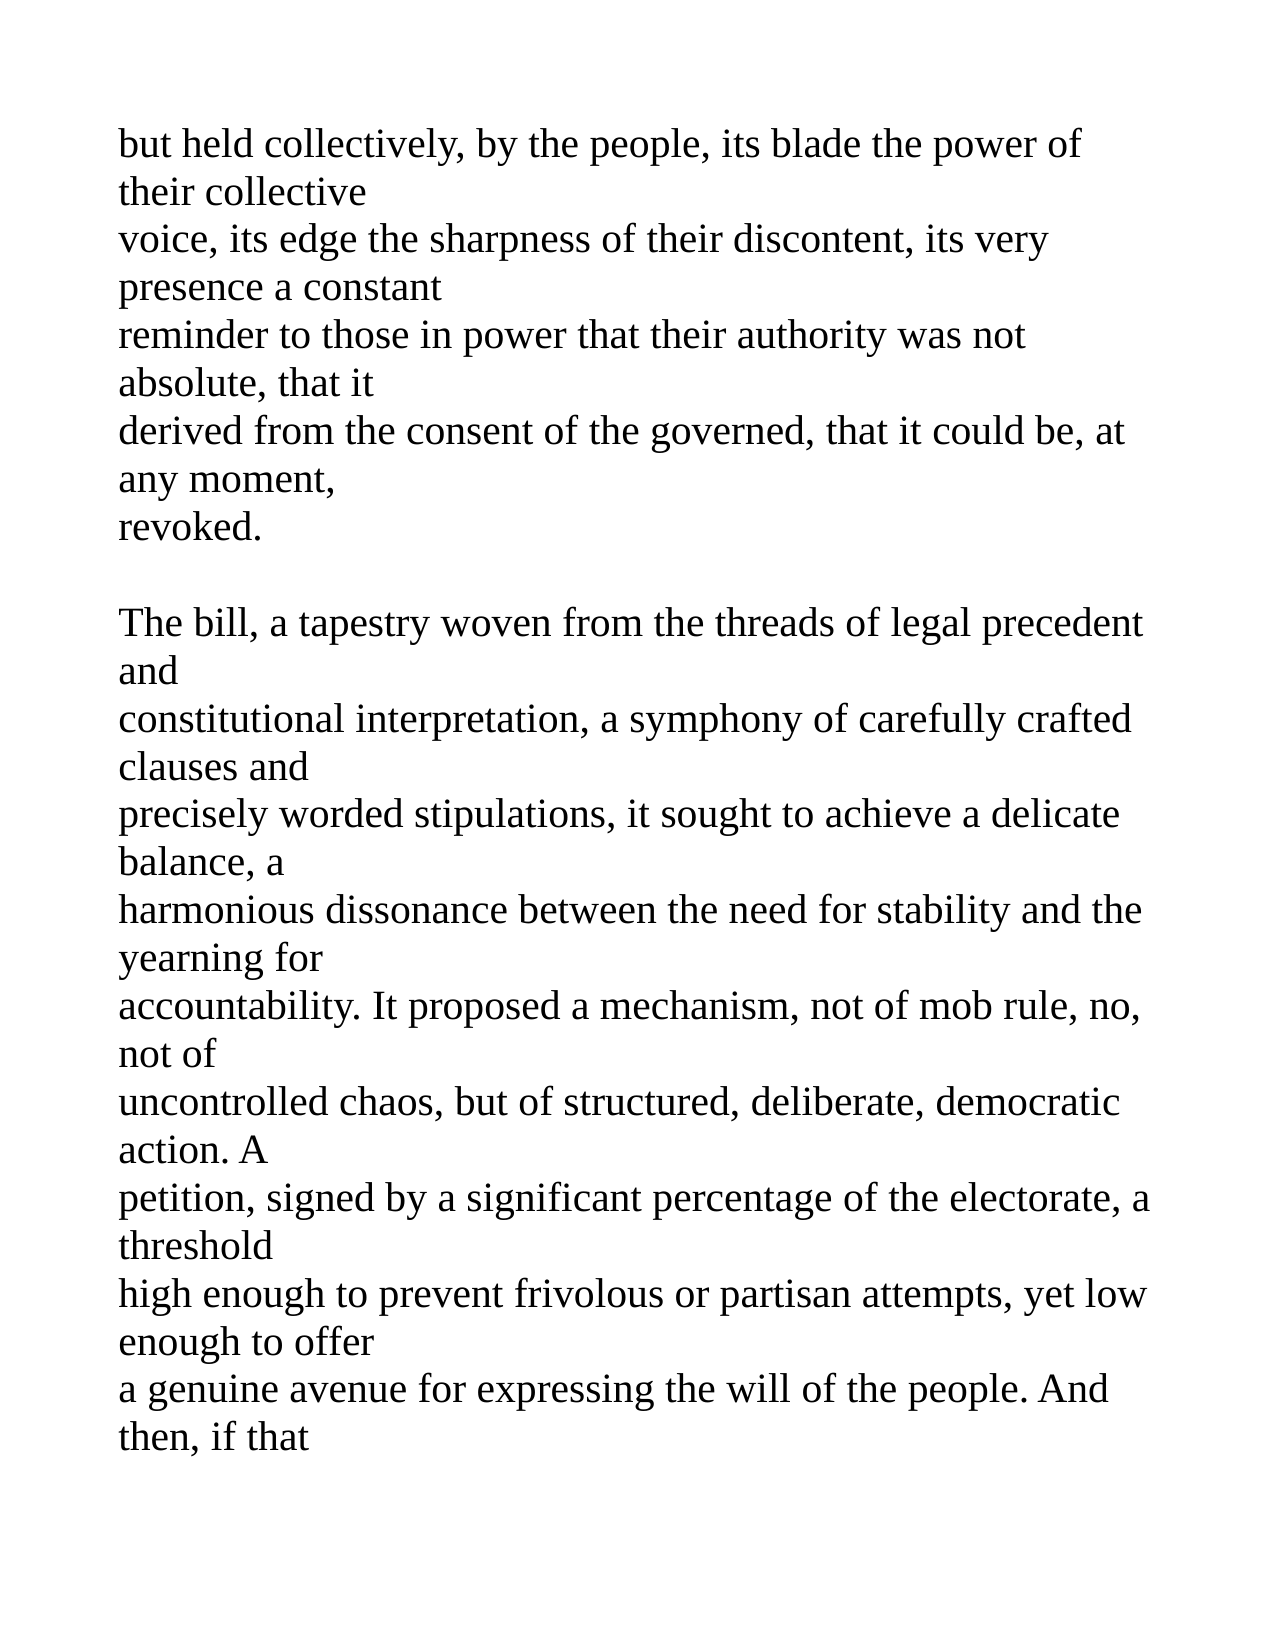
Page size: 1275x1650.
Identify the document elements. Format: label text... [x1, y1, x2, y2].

text uncontrolled chaos, but of structured, deliberate, democratic action. A [118, 1076, 1157, 1172]
text voice, its edge the sharpness of their discontent, its very presence a constant [118, 214, 1157, 310]
text petition, signed by a significant percentage of the electorate, a threshold [118, 1172, 1157, 1268]
text reminder to those in power that their authority was not absolute, that it [118, 310, 1157, 406]
text revoked. [118, 501, 1157, 549]
text The bill, a tapestry woven from the threads of legal precedent and [118, 597, 1157, 693]
text but held collectively, by the people, its blade the power of their collective [118, 118, 1157, 214]
text high enough to prevent frivolous or partisan attempts, yet low enough to offer [118, 1268, 1157, 1364]
text a genuine avenue for expressing the will of the people. And then, if that [118, 1364, 1157, 1460]
text derived from the consent of the governed, that it could be, at any moment, [118, 406, 1157, 501]
text harmonious dissonance between the need for stability and the yearning for [118, 885, 1157, 981]
text precisely worded stipulations, it sought to achieve a delicate balance, a [118, 789, 1157, 885]
text constitutional interpretation, a symphony of carefully crafted clauses and [118, 693, 1157, 789]
text accountability. It proposed a mechanism, not of mob rule, no, not of [118, 981, 1157, 1076]
